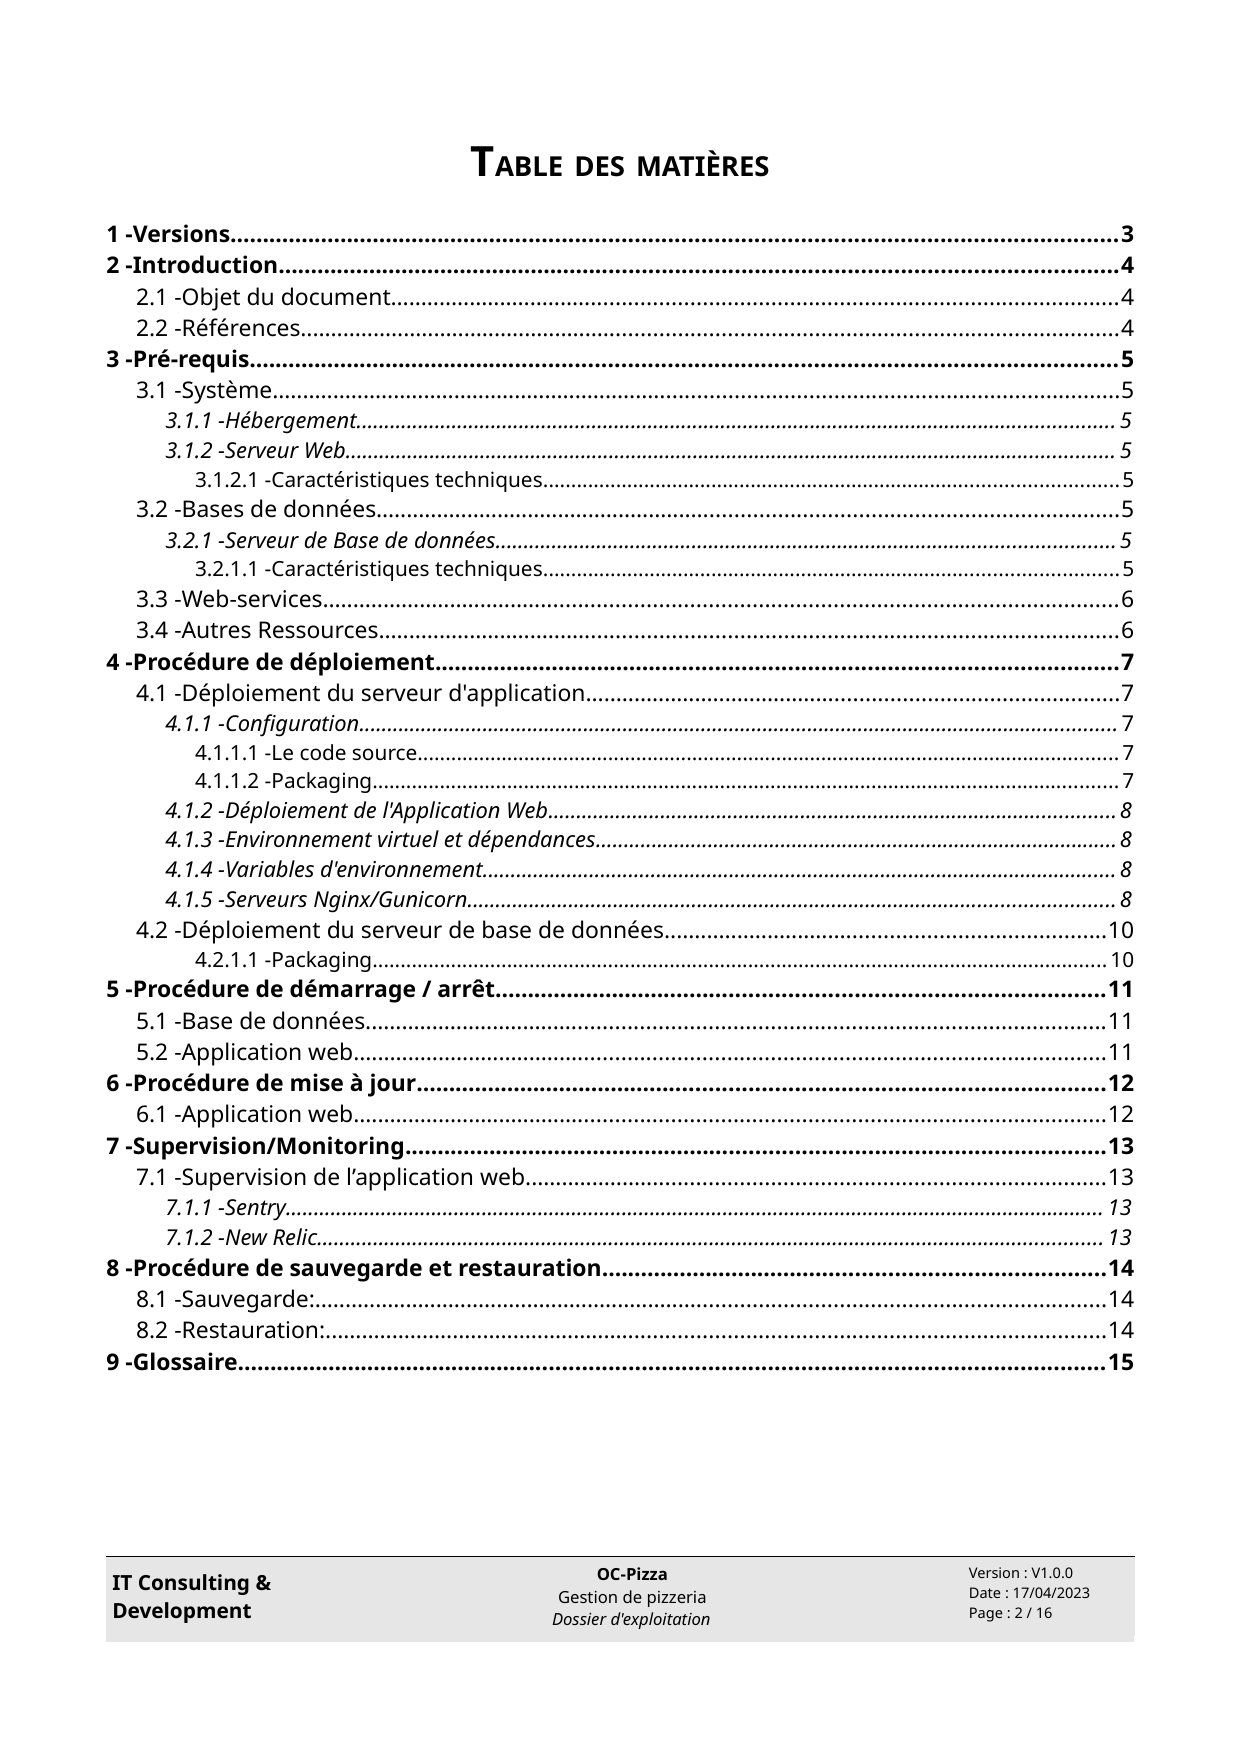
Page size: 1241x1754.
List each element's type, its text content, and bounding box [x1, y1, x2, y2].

text 4.1.3 -Environnement virtuel et dépendances 8 [165, 824, 1134, 854]
text 3.1.2 -Serveur Web 5 [165, 435, 1134, 465]
text 4.1.5 -Serveurs Nginx/Gunicorn 8 [165, 884, 1134, 914]
text 2.1 -Objet du document 4 [136, 280, 1134, 312]
text 6 -Procédure de mise à jour 12 [106, 1067, 1134, 1098]
text 7.1.1 -Sentry 13 [165, 1192, 1134, 1222]
text 8.1 -Sauvegarde: 14 [136, 1283, 1134, 1314]
text 3.1.1 -Hébergement 5 [165, 405, 1134, 435]
text 1 -Versions 3 [106, 218, 1134, 249]
text 3.1.2.1 -Caractéristiques techniques 5 [195, 465, 1134, 493]
text 7 -Supervision/Monitoring 13 [106, 1130, 1134, 1161]
text 4.1.1.2 -Packaging 7 [195, 766, 1134, 794]
text 4 -Procédure de déploiement 7 [106, 645, 1134, 677]
text 3.3 -Web-services 6 [136, 583, 1134, 614]
text 3.2.1.1 -Caractéristiques techniques 5 [195, 554, 1134, 583]
text 3.2 -Bases de données 5 [136, 493, 1134, 525]
text 5.2 -Application web 11 [136, 1036, 1134, 1067]
text 4.2 -Déploiement du serveur de base de données 10 [136, 914, 1134, 945]
text 4.1.4 -Variables d'environnement 8 [165, 854, 1134, 884]
text 2 -Introduction 4 [106, 249, 1134, 280]
text 9 -Glossaire 15 [106, 1346, 1134, 1377]
text 4.1.1 -Configuration 7 [165, 708, 1134, 738]
text 3.4 -Autres Ressources 6 [136, 614, 1134, 645]
text 7.1 -Supervision de l’application web 13 [136, 1161, 1134, 1192]
text 7.1.2 -New Relic 13 [165, 1222, 1134, 1252]
text 2.2 -Références 4 [136, 312, 1134, 343]
subtitle Table des matières [106, 132, 1134, 188]
text 8 -Procédure de sauvegarde et restauration 14 [106, 1252, 1134, 1283]
text 4.1 -Déploiement du serveur d'application 7 [136, 677, 1134, 708]
text 5.1 -Base de données 11 [136, 1005, 1134, 1036]
text 3 -Pré-requis 5 [106, 343, 1134, 374]
text 4.2.1.1 -Packaging 10 [195, 945, 1134, 973]
text 5 -Procédure de démarrage / arrêt 11 [106, 973, 1134, 1005]
text 4.1.1.1 -Le code source 7 [195, 738, 1134, 766]
text 4.1.2 -Déploiement de l'Application Web 8 [165, 794, 1134, 824]
text 3.2.1 -Serveur de Base de données 5 [165, 525, 1134, 554]
text 8.2 -Restauration: 14 [136, 1314, 1134, 1346]
text 3.1 -Système 5 [136, 374, 1134, 405]
text 6.1 -Application web 12 [136, 1098, 1134, 1130]
